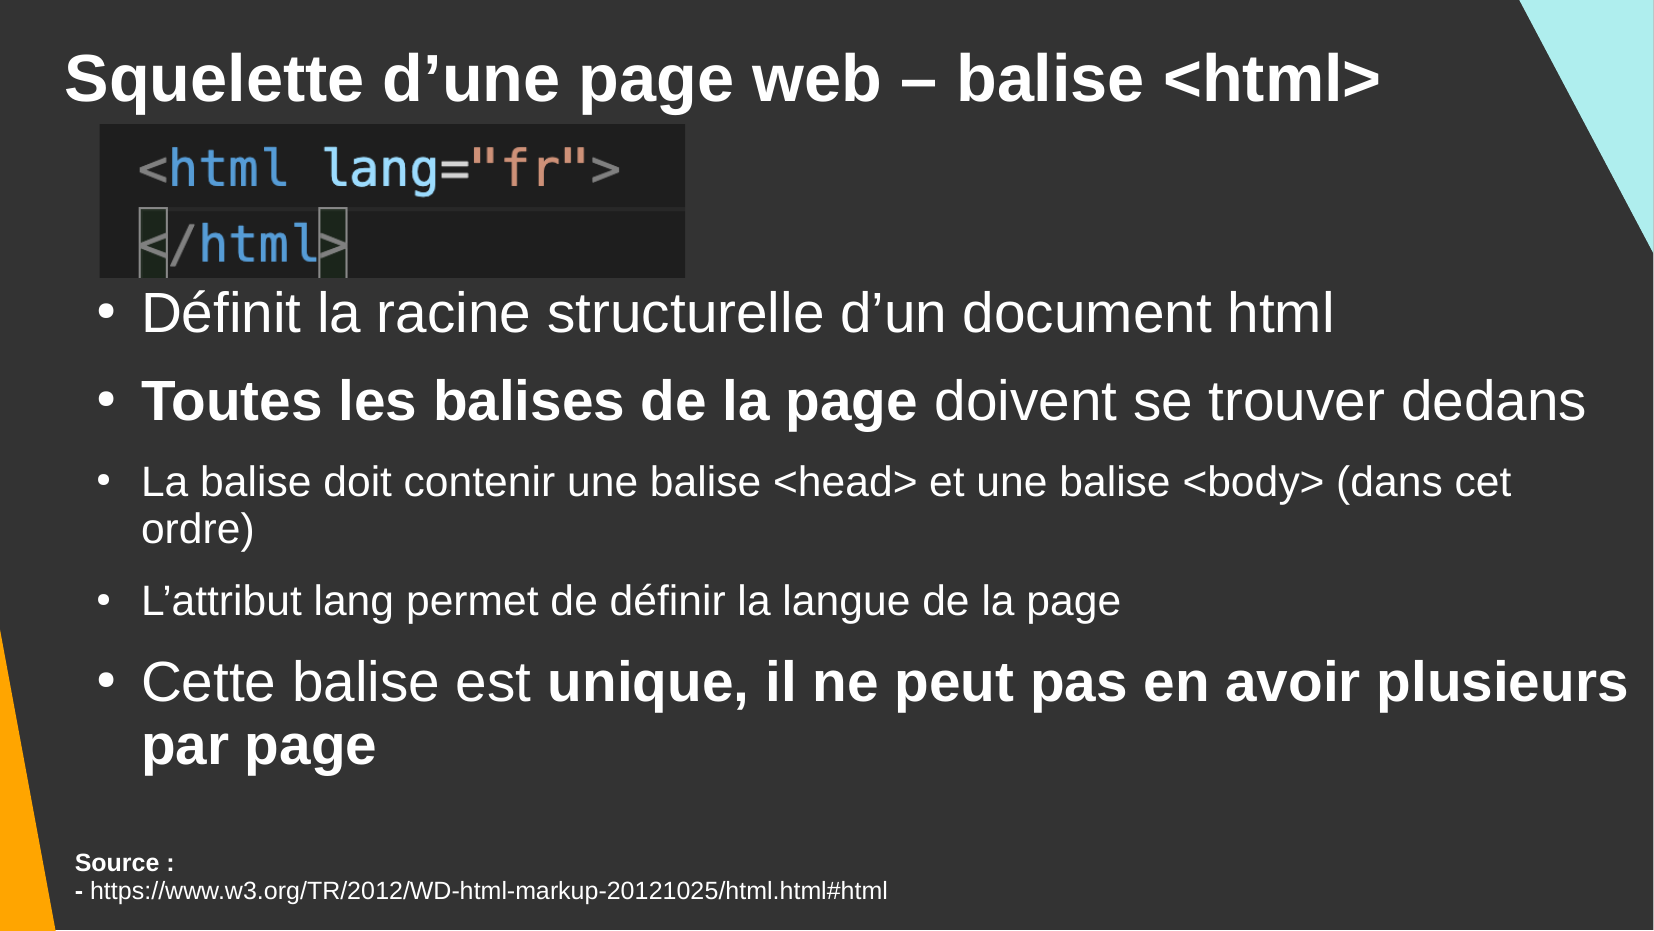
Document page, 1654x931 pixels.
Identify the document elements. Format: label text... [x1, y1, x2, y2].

text_box Source : - https://www.w3.org/TR/2012/WD-html-markup-20121025/html.html#html [59, 841, 1546, 931]
picture [99, 124, 686, 278]
text_box [0, 629, 56, 931]
title Squelette d’une page web – balise <html> [64, 40, 1553, 125]
text_box [1519, 0, 1654, 255]
list Définit la racine structurelle d’un document html Toutes les balises de la page doivent se trouver dedans La balise doit contenir une balise <head> et une balise <body> (dans cet ordre) L’attribut lang permet de définir la langue de la page Cette balise est unique, il ne peut pas en avoir plusieurs par page [80, 281, 1635, 780]
